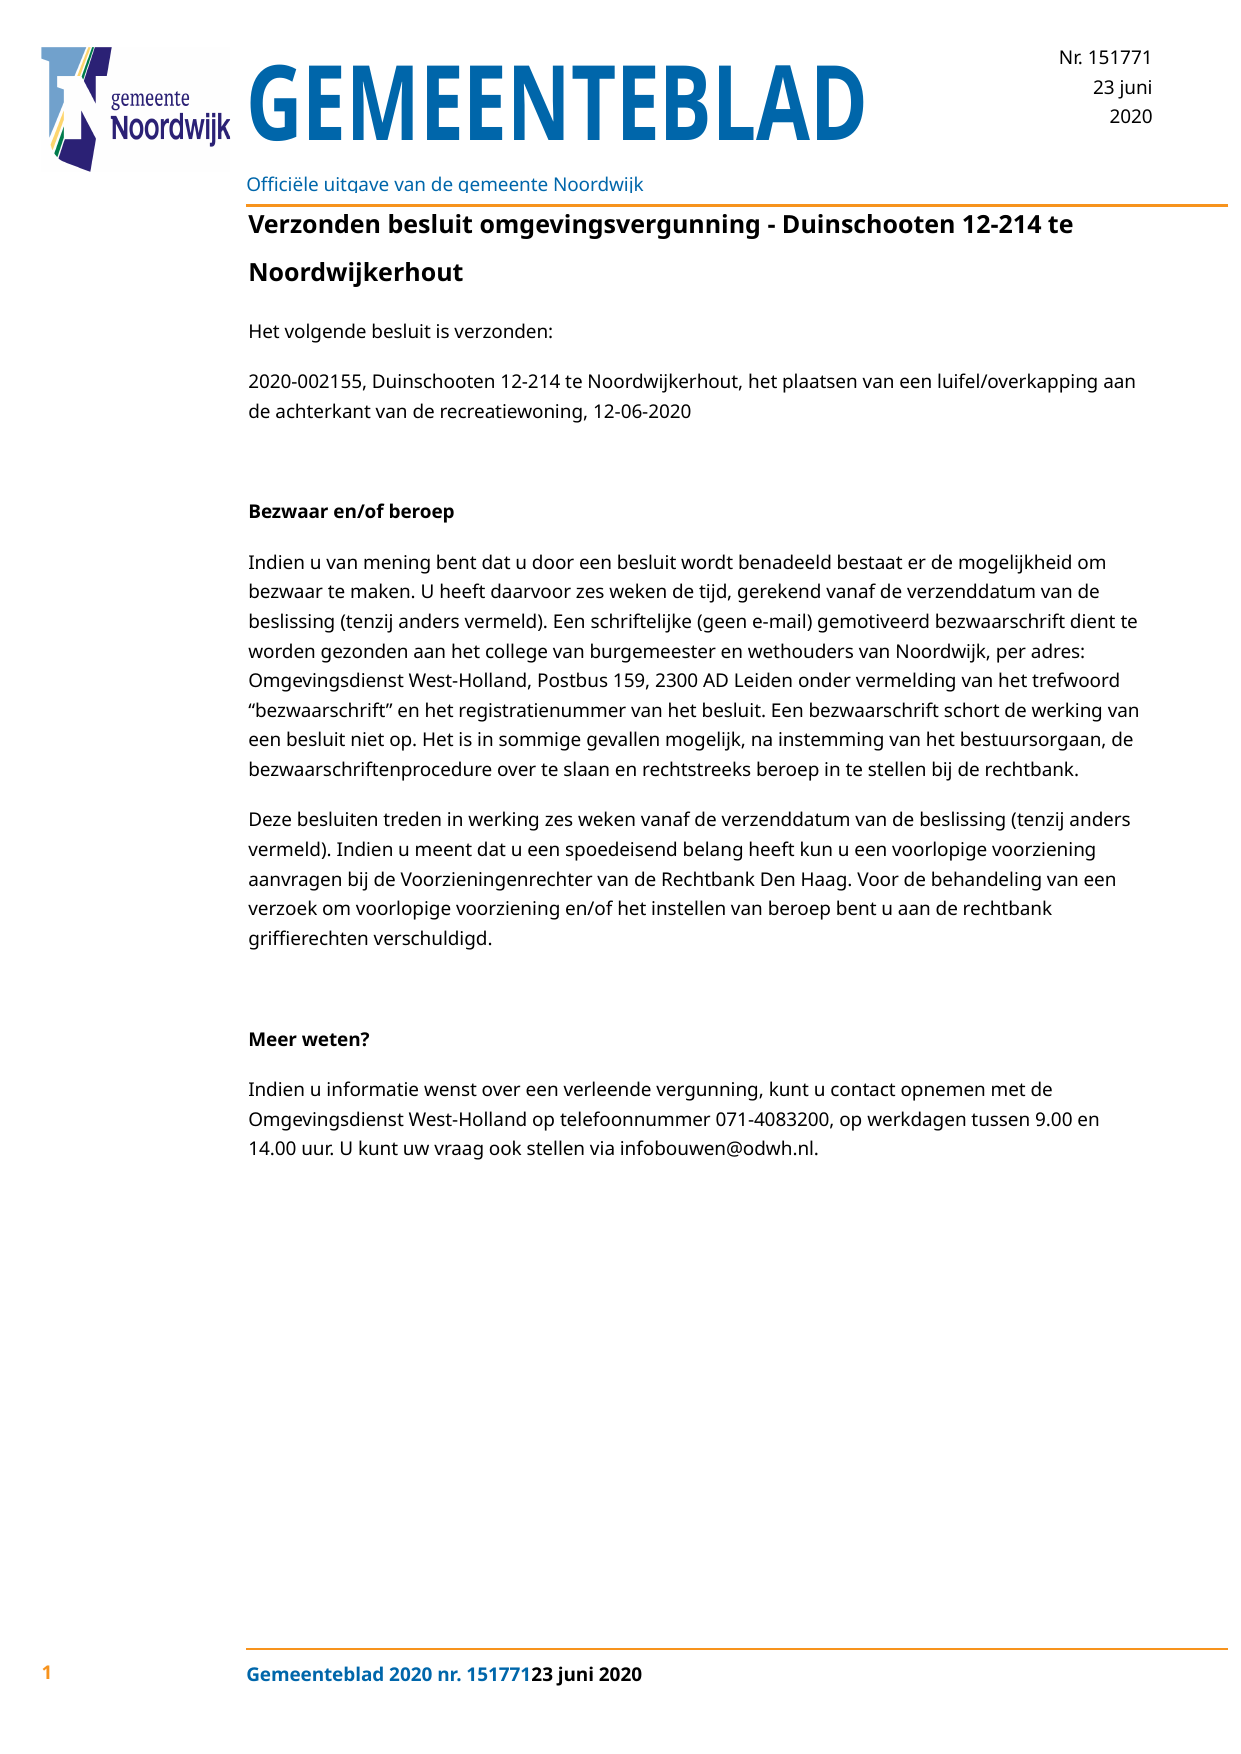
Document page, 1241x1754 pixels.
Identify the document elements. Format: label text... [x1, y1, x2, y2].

text Het volgende besluit is verzonden: [248, 318, 1152, 344]
picture [41, 47, 231, 172]
text Meer weten? [248, 1026, 1152, 1052]
text Indien u informatie wenst over een verleende vergunning, kunt u contact opnemen met de Omgevingsdienst West-Holland op telefoonnummer 071-4083200, op werkdagen tussen 9.00 en 14.00 uur. U kunt uw vraag ook stellen via infobouwen@odwh.nl. [248, 1076, 1152, 1161]
text Deze besluiten treden in werking zes weken vanaf de verzenddatum van de beslissing (tenzij anders vermeld). Indien u meent dat u een spoedeisend belang heeft kun u een voorlopige voorziening aanvragen bij de Voorzieningenrechter van de Rechtbank Den Haag. Voor de behandeling van een verzoek om voorlopige voorziening en/of het instellen van beroep bent u aan de rechtbank griffierechten verschuldigd. [248, 807, 1152, 951]
text Indien u van mening bent dat u door een besluit wordt benadeeld bestaat er de mogelijkheid om bezwaar te maken. U heeft daarvoor zes weken de tijd, gerekend vanaf de verzenddatum van de beslissing (tenzij anders vermeld). Een schriftelijke (geen e-mail) gemotiveerd bezwaarschrift dient te worden gezonden aan het college van burgemeester en wethouders van Noordwijk, per adres: Omgevingsdienst West-Holland, Postbus 159, 2300 AD Leiden onder vermelding van het trefwoord “bezwaarschrift” en het registratienummer van het besluit. Een bezwaarschrift schort de werking van een besluit niet op. Het is in sommige gevallen mogelijk, na instemming van het bestuursorgaan, de bezwaarschriftenprocedure over te slaan en rechtstreeks beroep in te stellen bij de rechtbank. [248, 549, 1152, 782]
text Bezwaar en/of beroep [248, 499, 1152, 524]
text Verzonden besluit omgevingsvergunning - Duinschooten 12-214 te Noordwijkerhout [248, 207, 1152, 288]
text 2020-002155, Duinschooten 12-214 te Noordwijkerhout, het plaatsen van een luifel/overkapping aan de achterkant van de recreatiewoning, 12-06-2020 [248, 368, 1152, 424]
